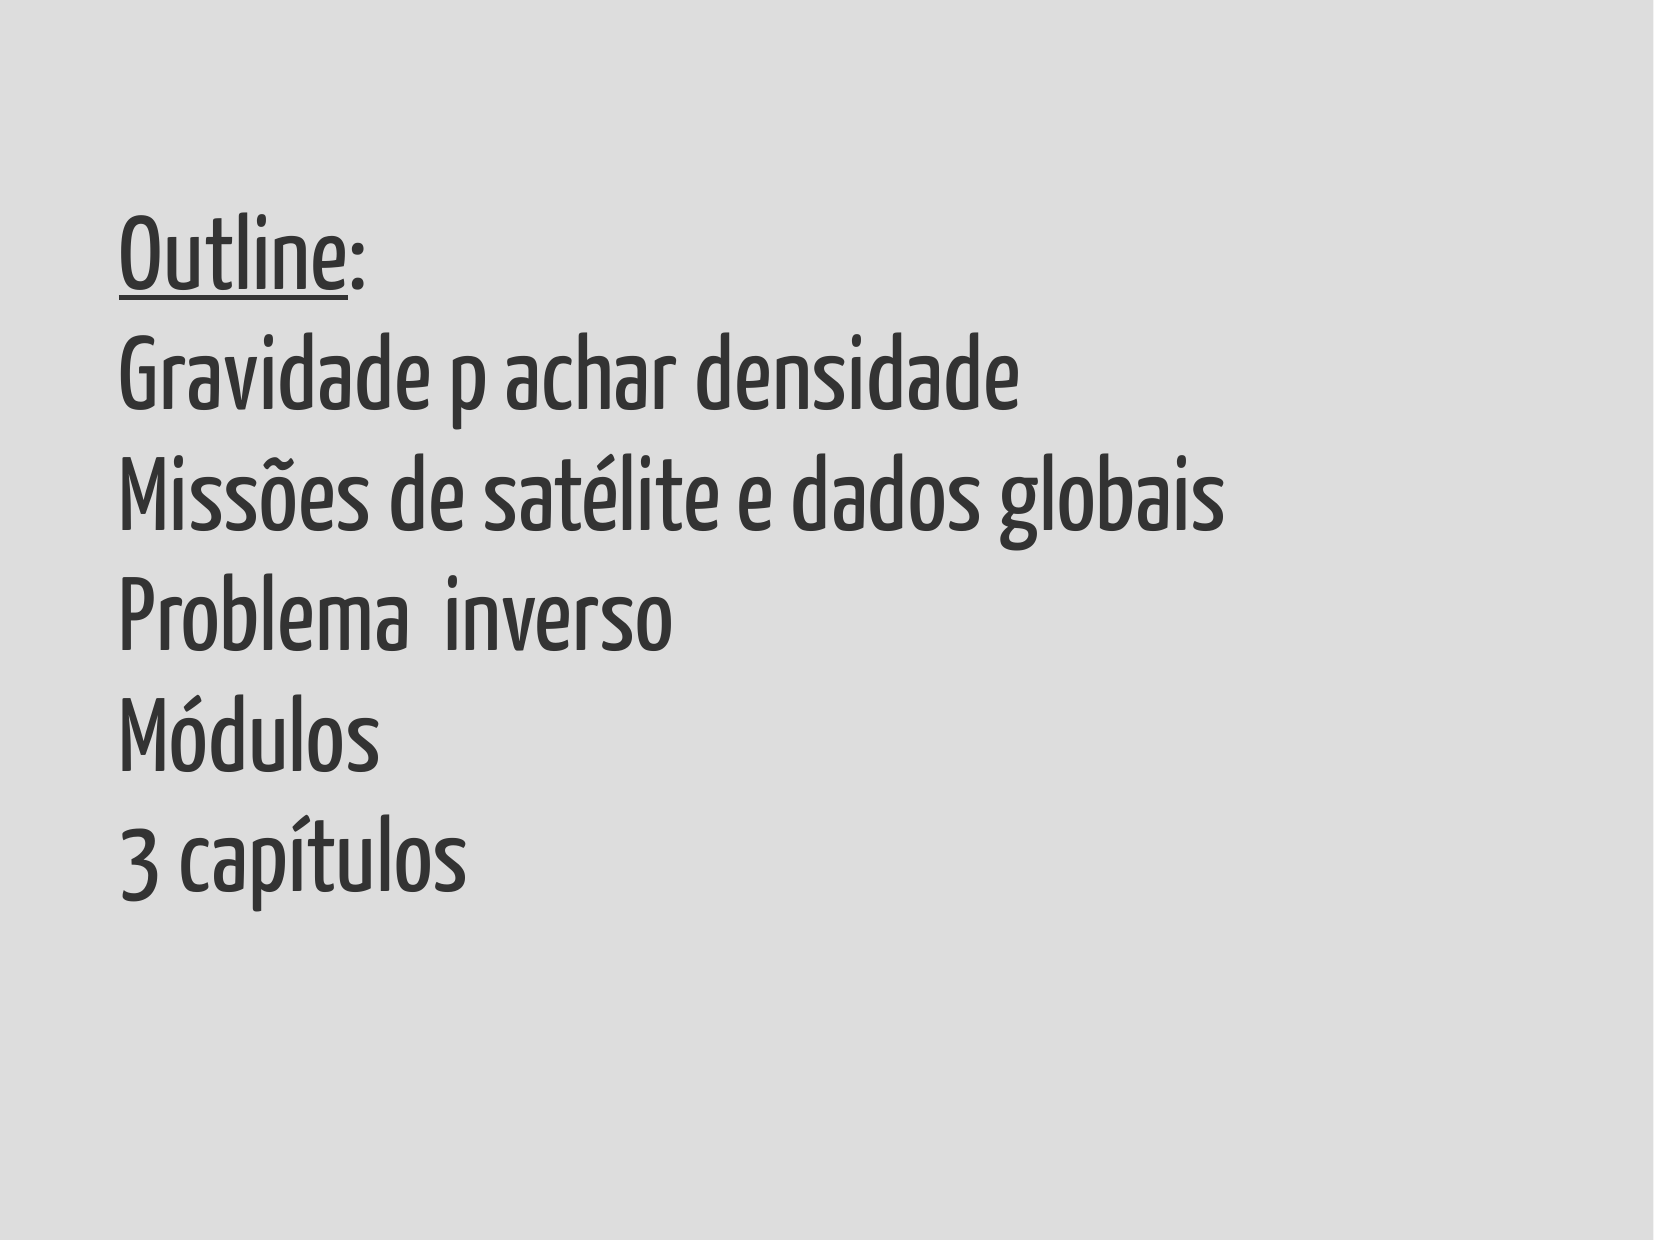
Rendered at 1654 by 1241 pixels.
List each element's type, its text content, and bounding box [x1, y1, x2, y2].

text_box Outline: Gravidade p achar densidade Missões de satélite e dados globais Problema inverso Módulos 3 capítulos [104, 182, 1600, 1042]
